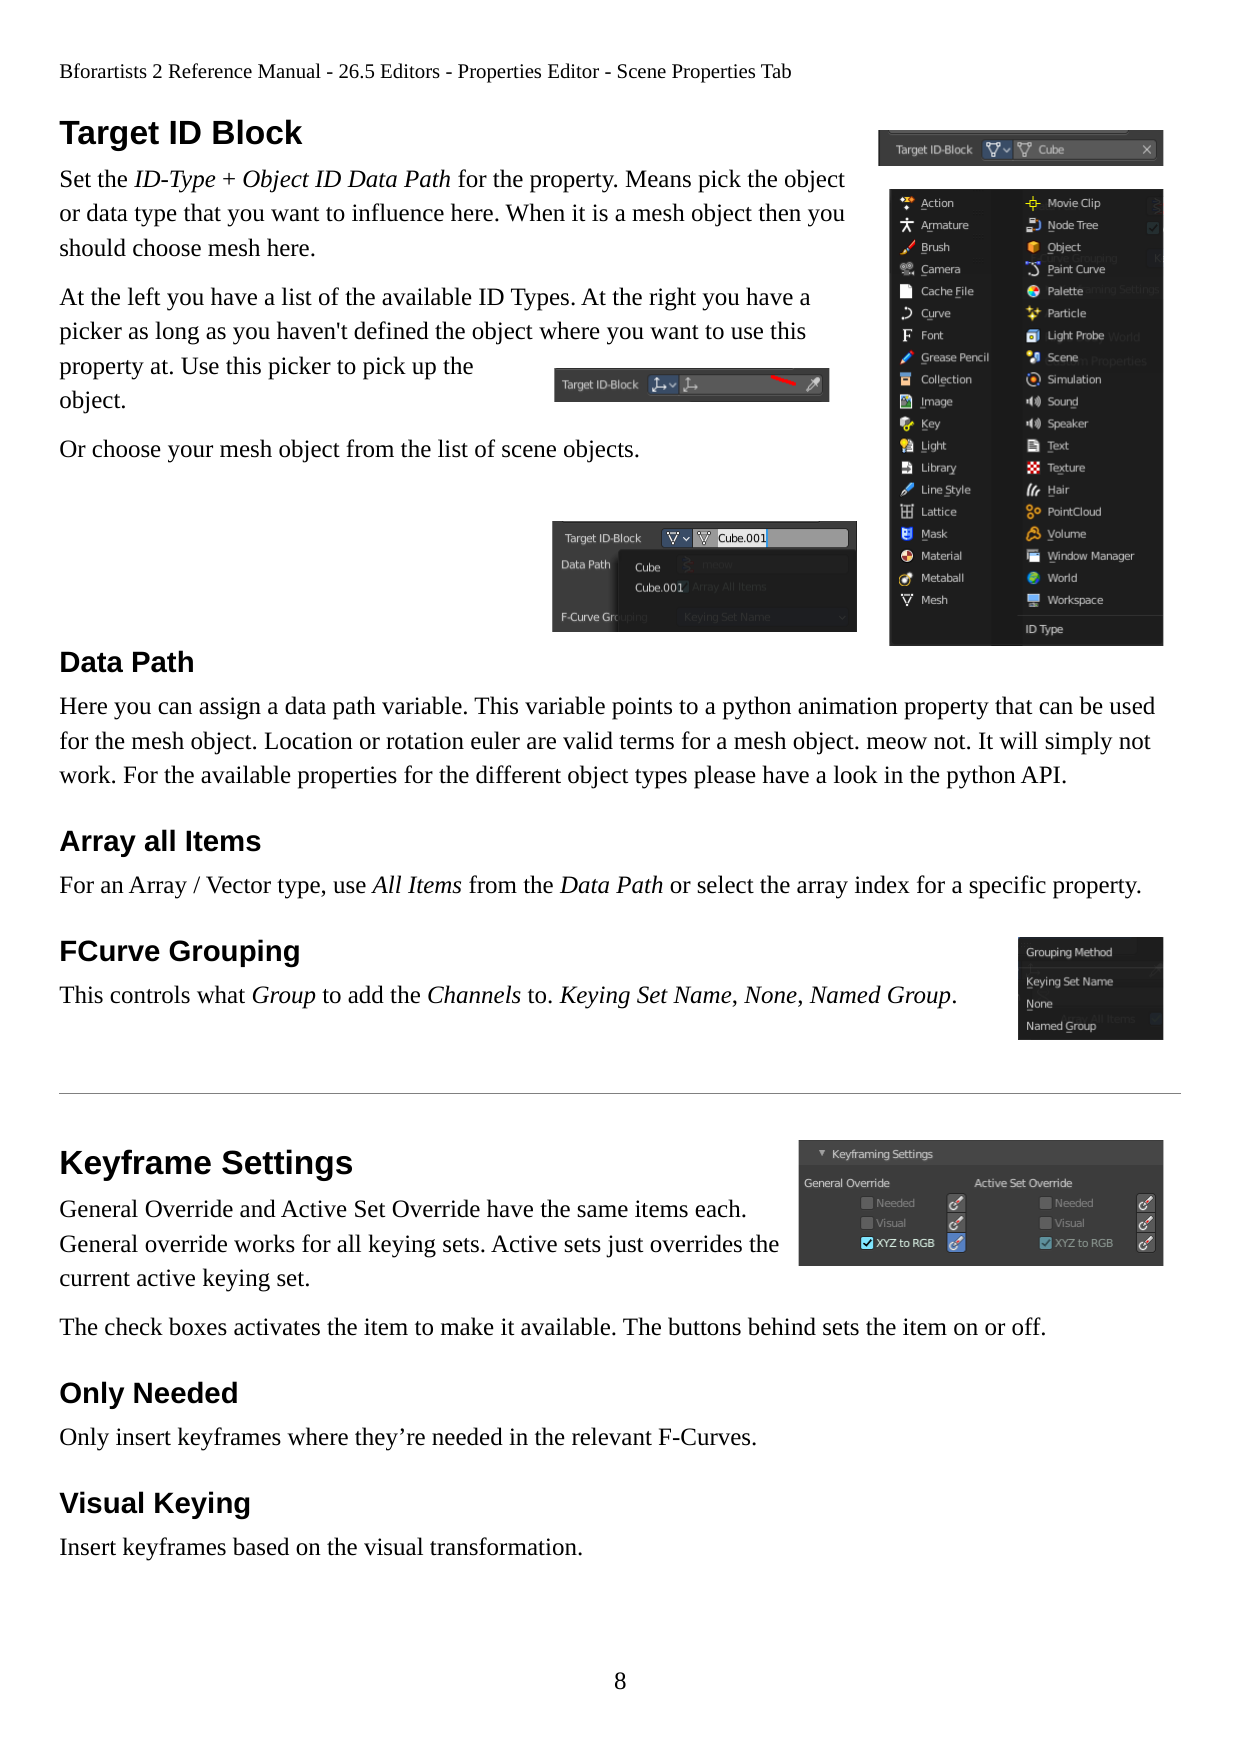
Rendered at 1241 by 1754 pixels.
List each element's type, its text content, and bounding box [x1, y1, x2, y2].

subtitle [1164, 1143, 1181, 1182]
picture [798, 1140, 1164, 1266]
picture [1018, 937, 1164, 1040]
picture [889, 189, 1164, 646]
text Insert keyframes based on the visual transformation. [59, 1532, 1181, 1561]
subtitle Array all Items [59, 824, 1181, 858]
text Or choose your mesh object from the list of scene objects. [59, 434, 889, 463]
picture [878, 130, 1164, 166]
subtitle Target ID Block [59, 113, 1181, 151]
text For an Array / Vector type, use All Items from the Data Path or select the array index for a specific property. [59, 870, 1181, 899]
picture [554, 368, 830, 402]
subtitle Data Path [59, 645, 1181, 679]
subtitle FCurve Grouping [59, 934, 1181, 968]
text The check boxes activates the item to make it available. The buttons behind sets the item on or off. [59, 1312, 1181, 1341]
text This controls what Group to add the Channels to. Keying Set Name, None, Named Group. [59, 980, 1018, 1009]
subtitle Only Needed [59, 1376, 1181, 1410]
subtitle Visual Keying [59, 1486, 1181, 1520]
picture [552, 521, 857, 632]
text General Override and Active Set Override have the same items each. General override works for all keying sets. Active sets just overrides the current active keying set. [59, 1194, 1181, 1292]
text At the left you have a list of the available ID Types. At the right you have a picker as long as you haven't defined the object where you want to use this property at. Use this picker to pick up the object. [59, 282, 889, 414]
text Here you can assign a data path variable. This variable points to a python animation property that can be used for the mesh object. Location or rotation euler are valid terms for a mesh object. meow not. It will simply not work. For the available properties for the different object types please have a look in the python API. [59, 691, 1181, 789]
subtitle Keyframe Settings [59, 1143, 798, 1182]
text Only insert keyframes where they’re needed in the relevant F-Curves. [59, 1422, 1181, 1451]
text Set the ID-Type + Object ID Data Path for the property. Means pick the object or data type that you want to influence here. When it is a mesh object then you should choose mesh here. [59, 164, 1181, 261]
